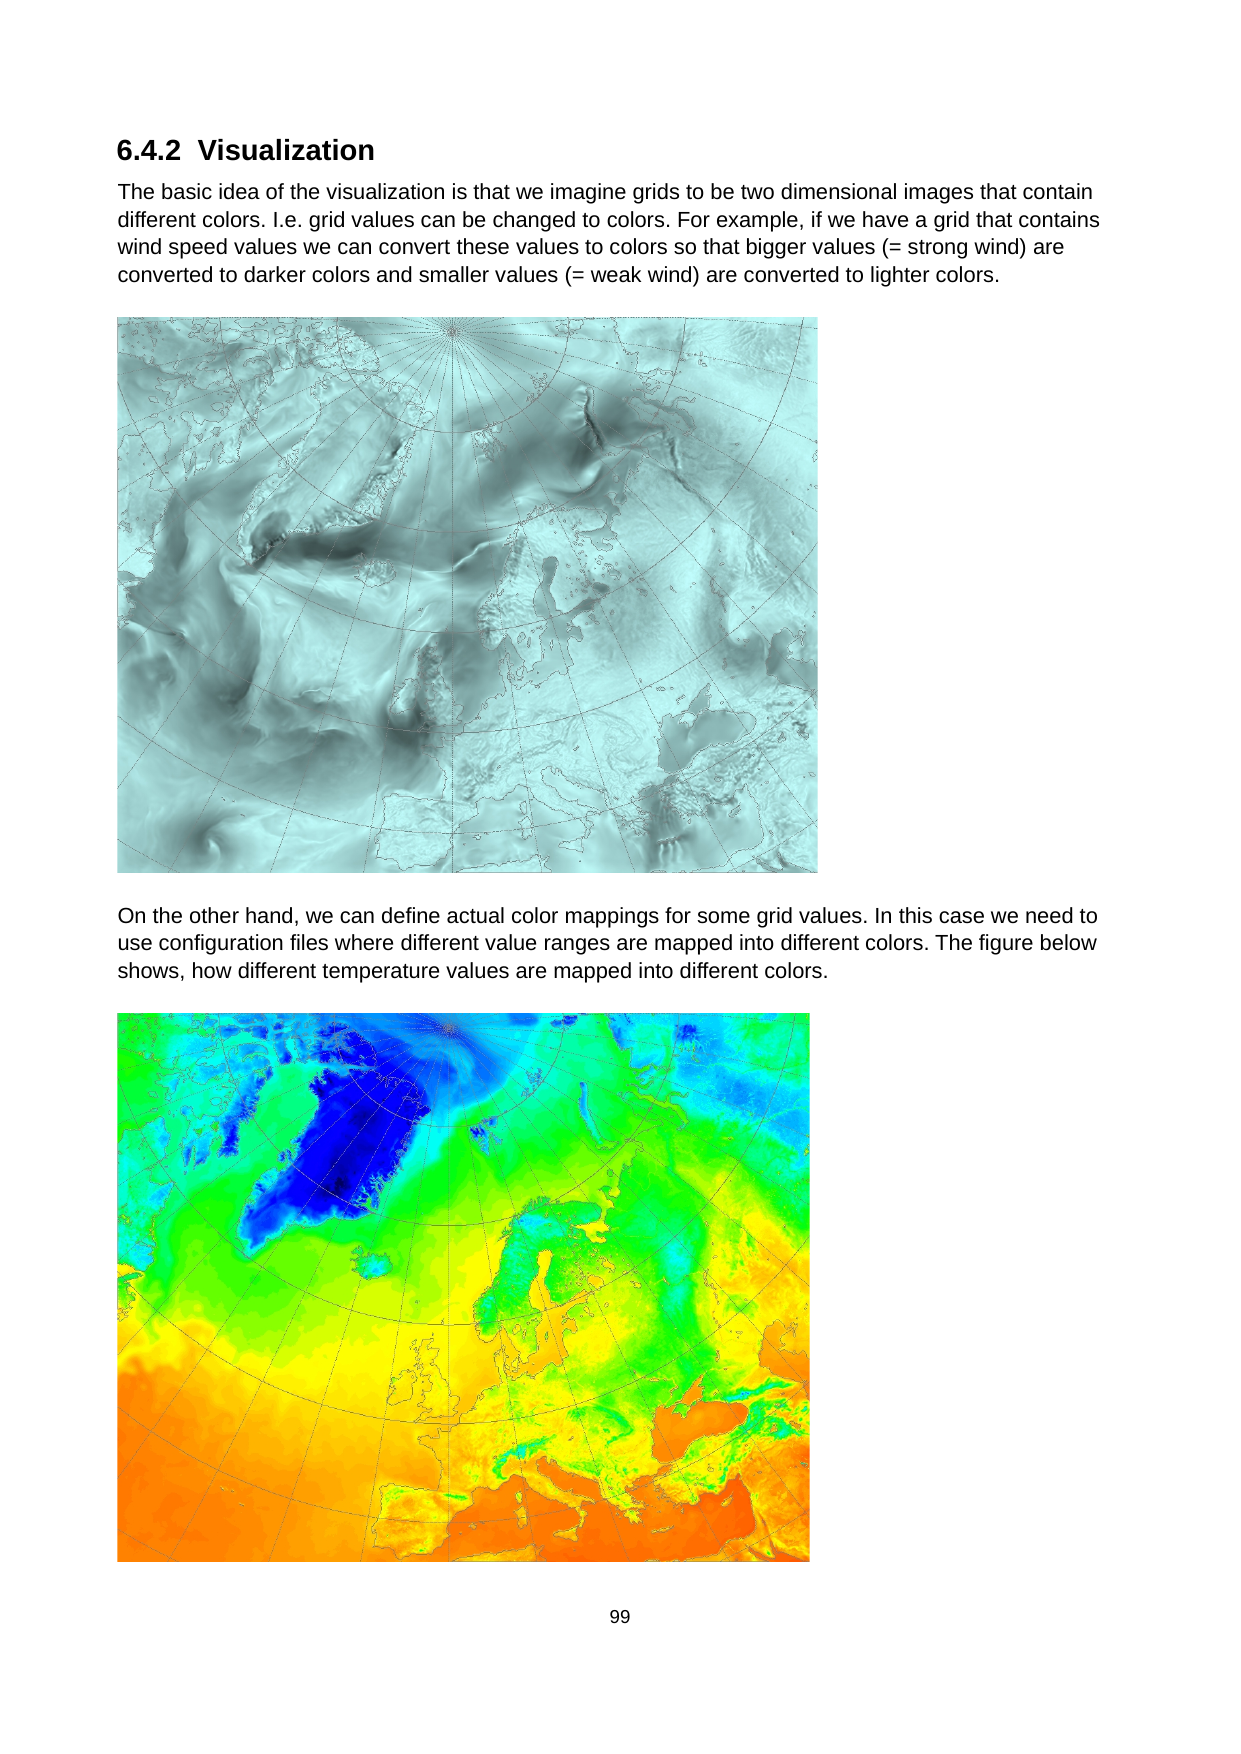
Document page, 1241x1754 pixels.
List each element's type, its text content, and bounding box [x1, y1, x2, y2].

picture [509, 1013, 536, 1025]
subtitle Visualization [108, 133, 1122, 166]
picture [491, 1013, 498, 1019]
picture [117, 317, 818, 873]
text The basic idea of the visualization is that we imagine grids to be two dimensional images that contain different colors. I.e. grid values can be changed to colors. For example, if we have a grid that contains wind speed values we can convert these values to colors so that bigger values (= strong wind) are converted to darker colors and smaller values (= weak wind) are converted to lighter colors. [117, 179, 1122, 287]
picture [117, 1013, 810, 1562]
text On the other hand, we can define actual color mappings for some grid values. In this case we need to use configuration files where different value ranges are mapped into different colors. The figure below shows, how different temperature values are mapped into different colors. [117, 903, 1122, 983]
